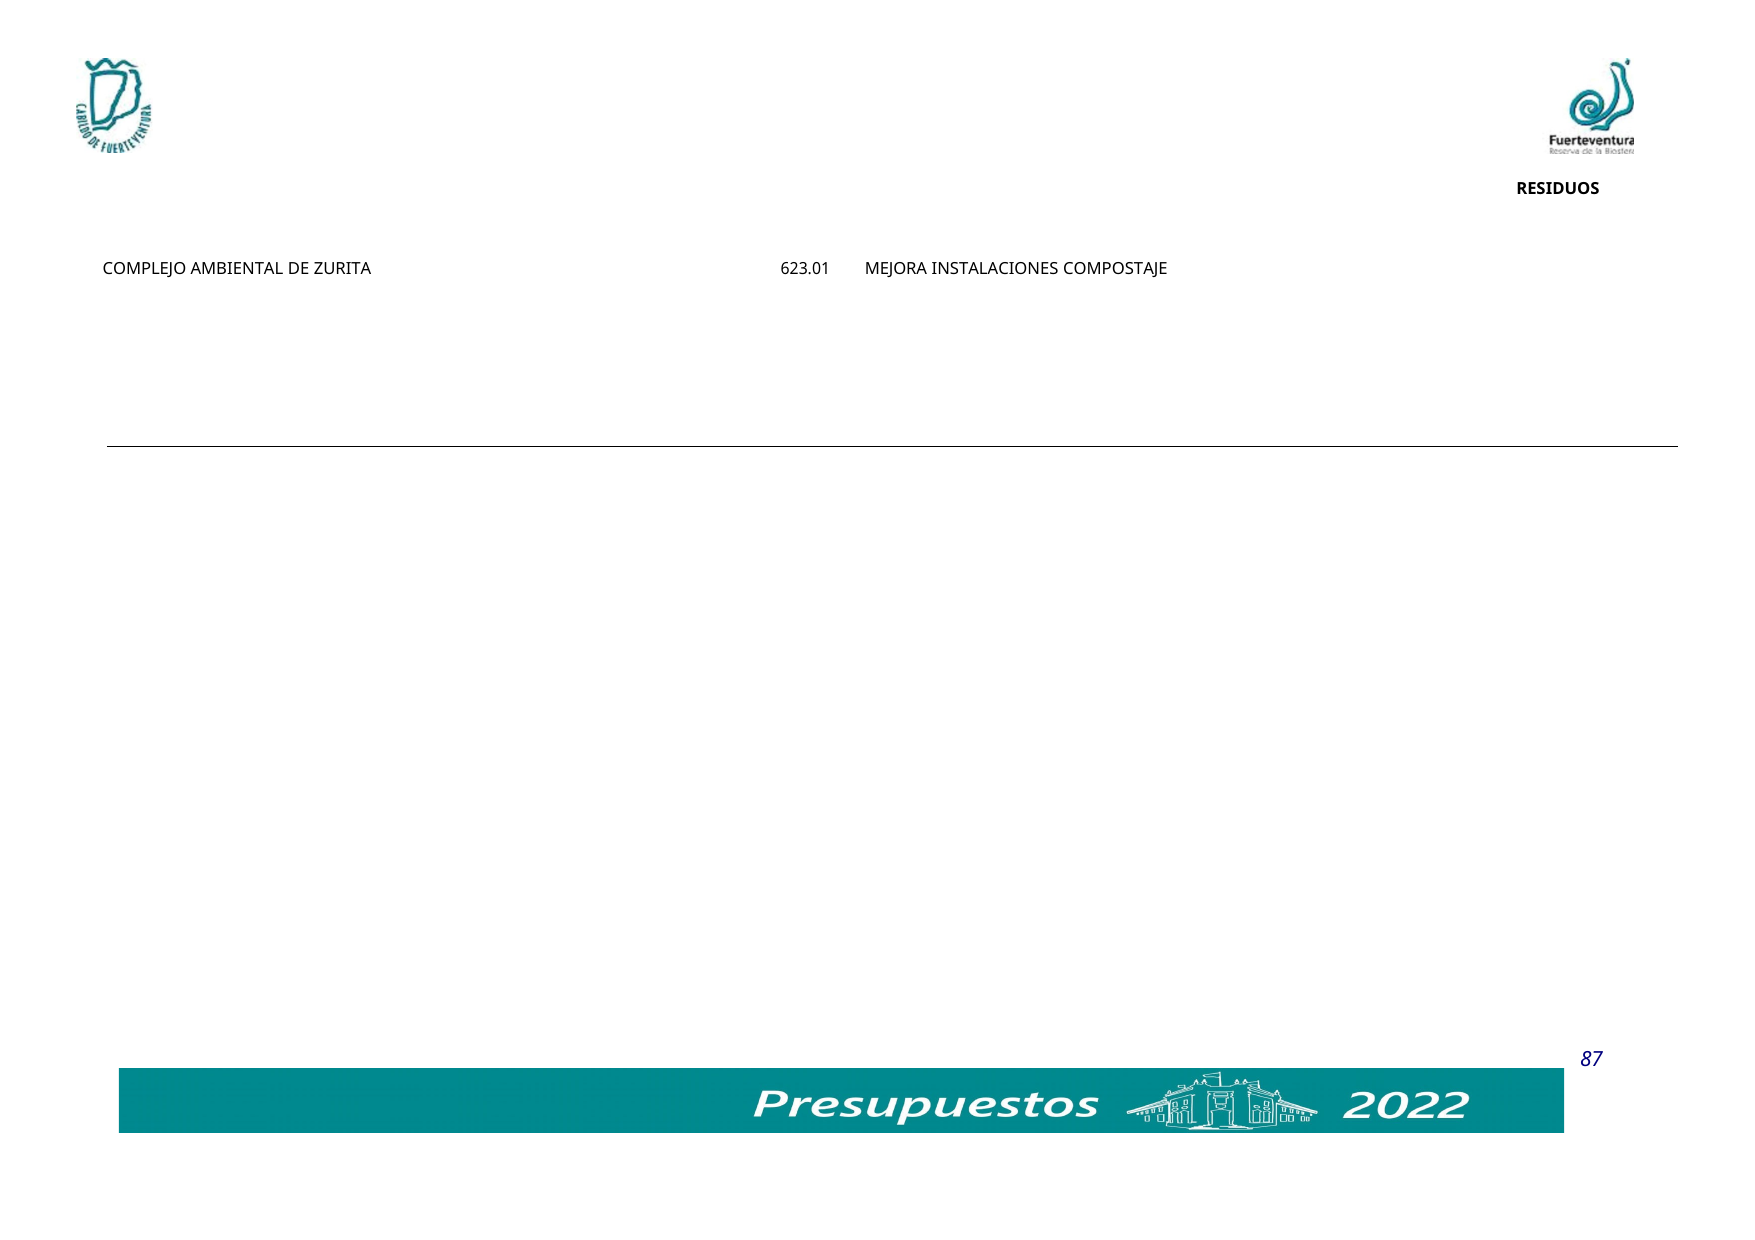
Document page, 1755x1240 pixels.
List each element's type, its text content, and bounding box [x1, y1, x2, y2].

table_cell 623.01 [583, 253, 847, 287]
table_cell MEJORA INSTALACIONES COMPOSTAJE [847, 253, 1262, 287]
table_cell COMPLEJO AMBIENTAL DE ZURITA [65, 253, 583, 287]
